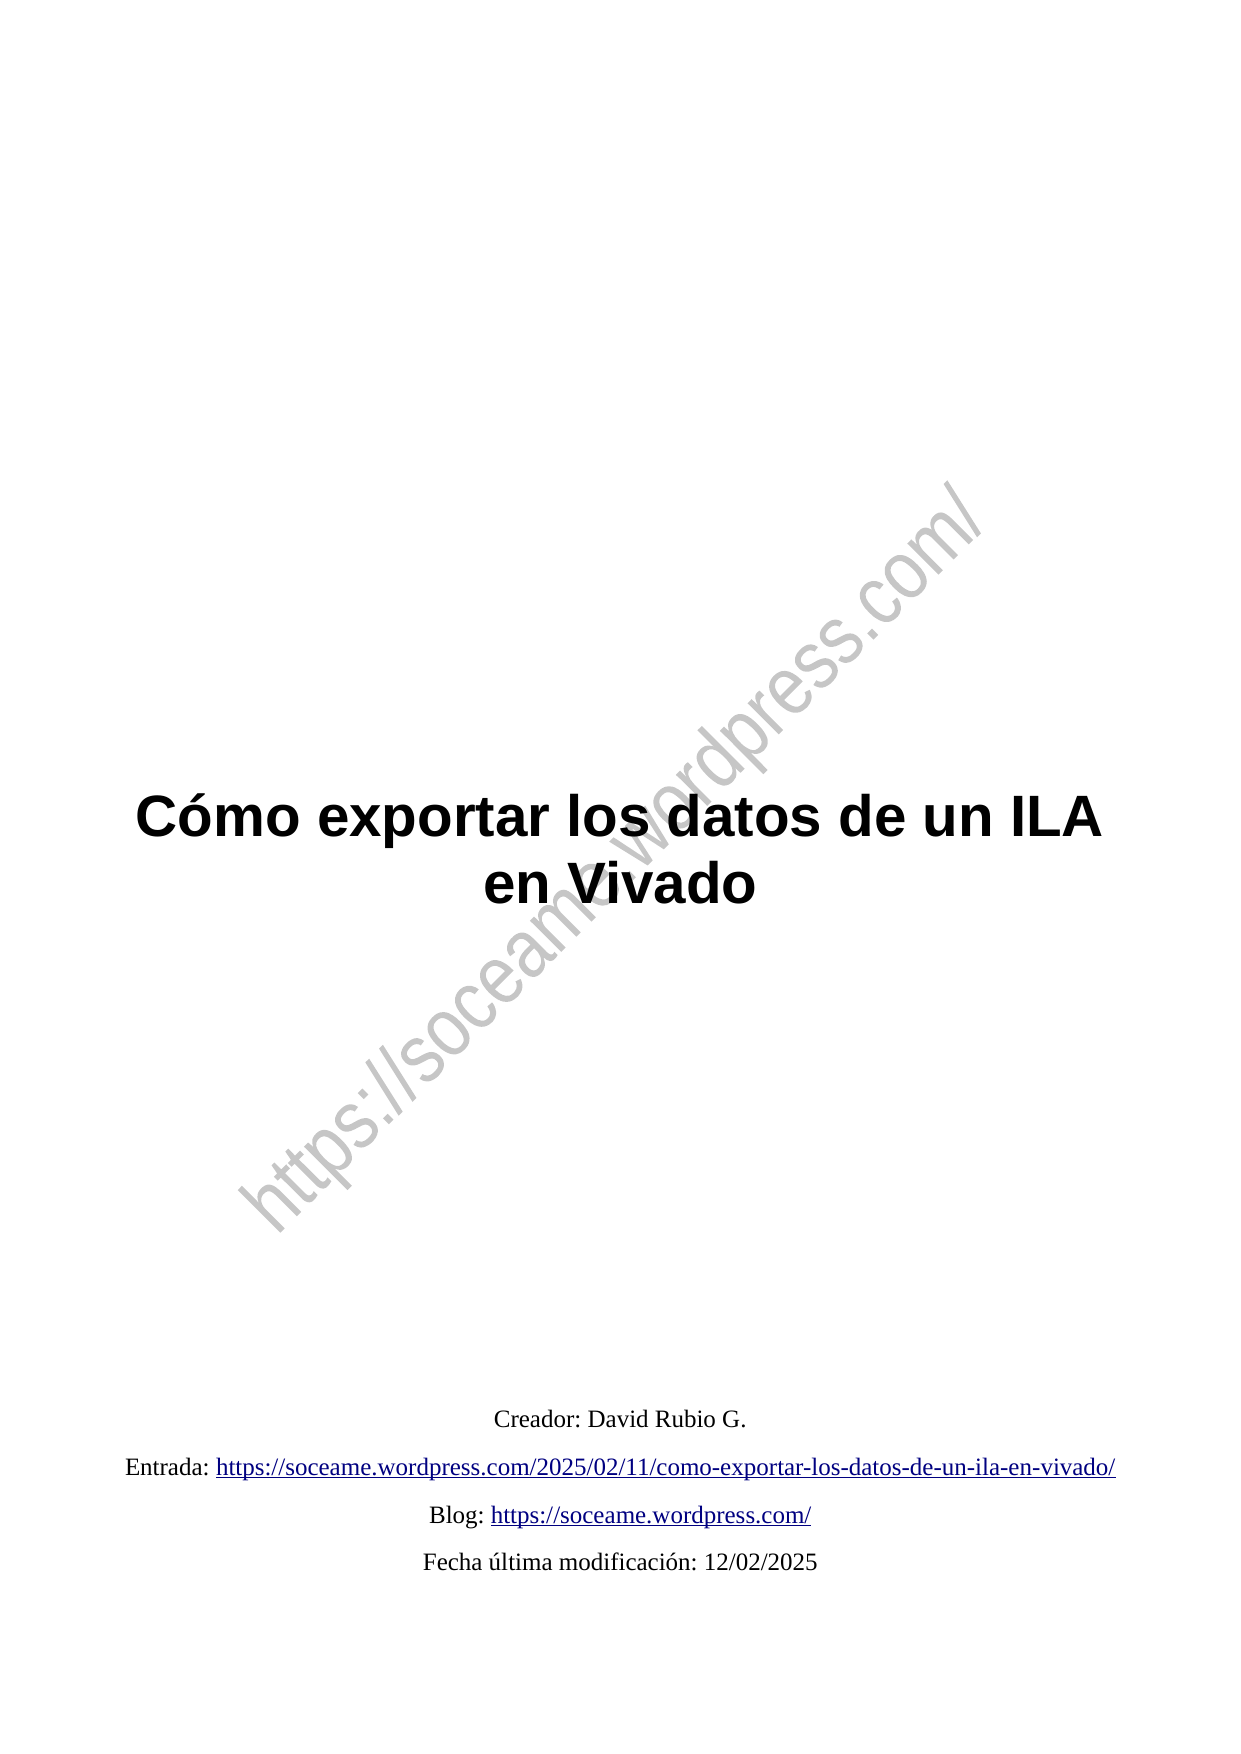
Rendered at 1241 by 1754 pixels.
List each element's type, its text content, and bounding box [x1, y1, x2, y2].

text Entrada: https://soceame.wordpress.com/2025/02/11/como-exportar-los-datos-de-un-ila-en-vivado/ [118, 1452, 1122, 1481]
text Blog: https://soceame.wordpress.com/ [118, 1500, 1122, 1528]
text Creador: David Rubio G. [118, 1404, 1122, 1433]
title Cómo exportar los datos de un ILA en Vivado [118, 782, 1122, 916]
text Fecha última modificación: 12/02/2025 [118, 1547, 1122, 1576]
